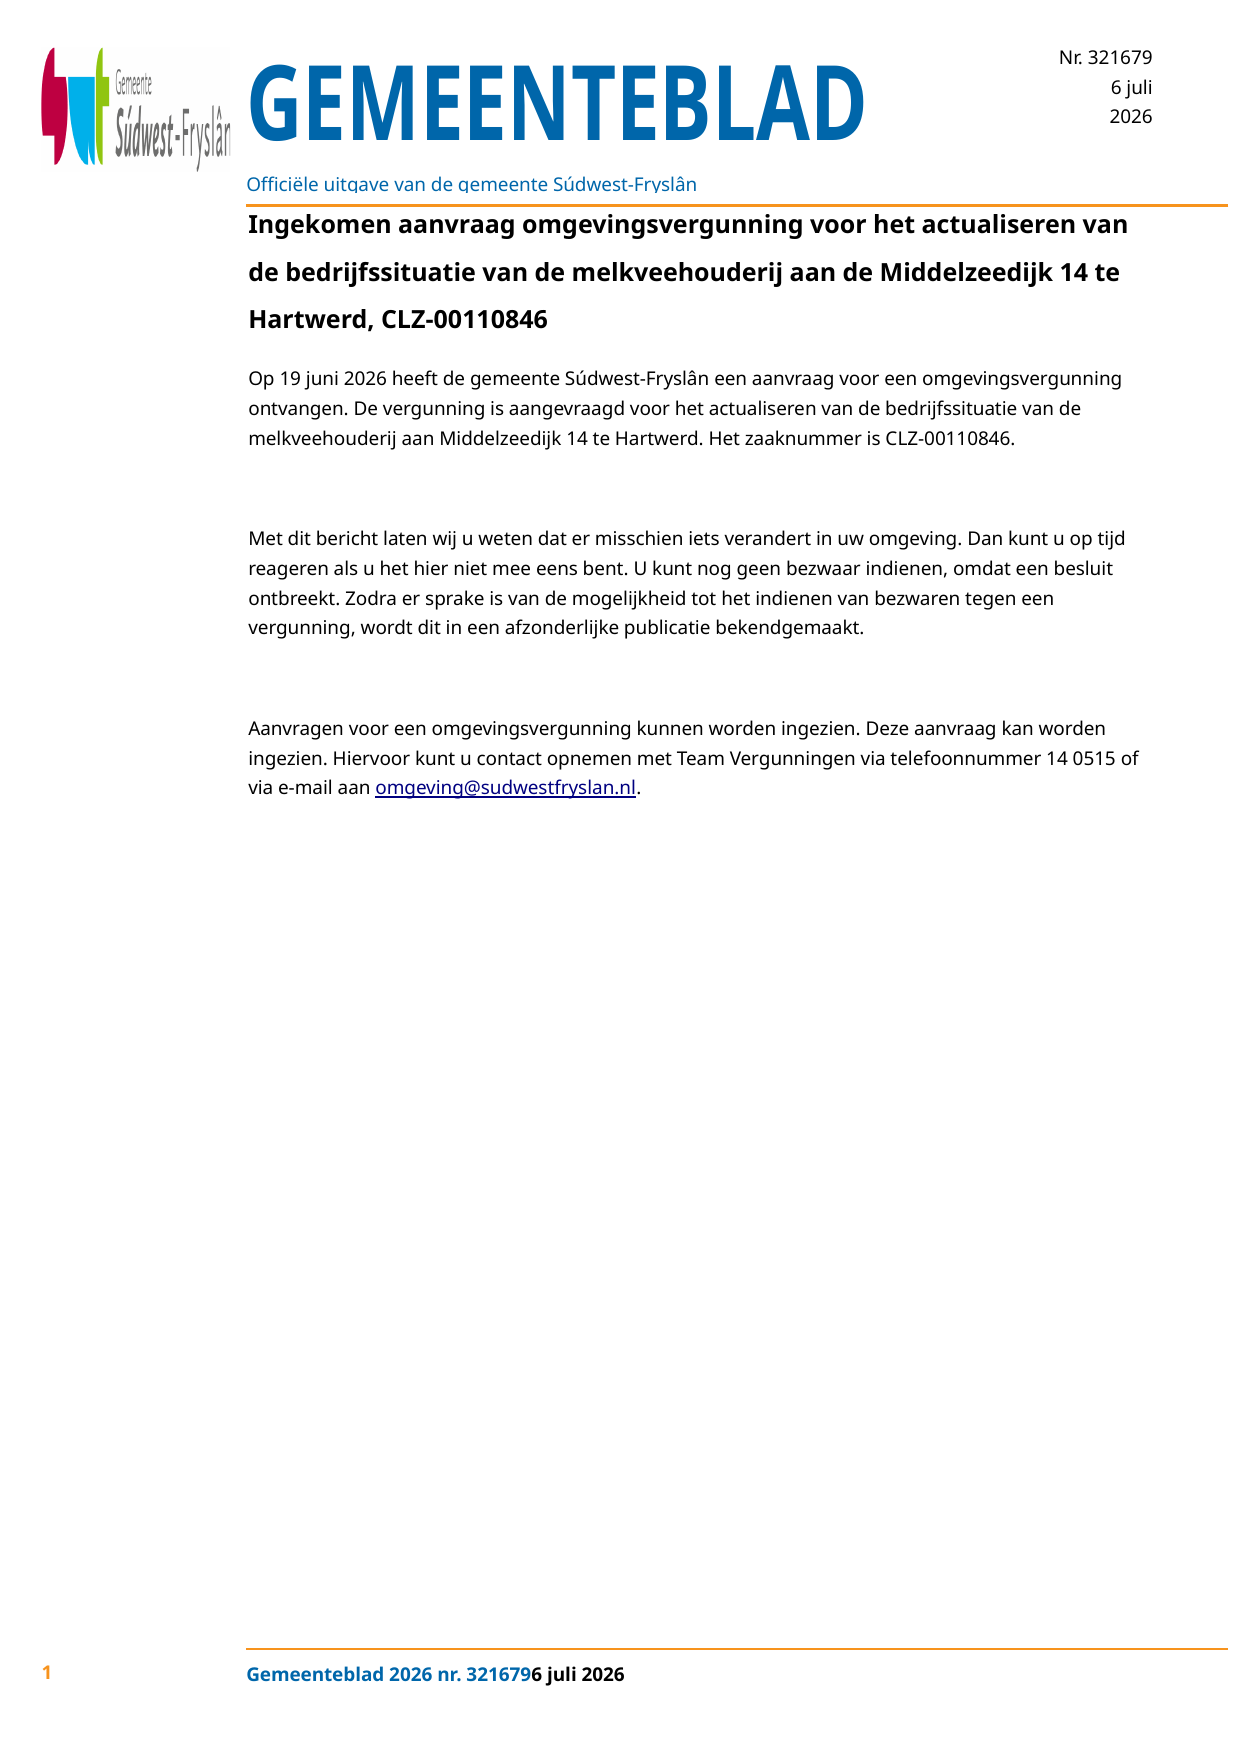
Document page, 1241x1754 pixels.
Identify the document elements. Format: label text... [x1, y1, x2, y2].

text Met dit bericht laten wij u weten dat er misschien iets verandert in uw omgeving. Dan kunt u op tijd reageren als u het hier niet mee eens bent. U kunt nog geen bezwaar indienen, omdat een besluit ontbreekt. Zodra er sprake is van de mogelijkheid tot het indienen van bezwaren tegen een vergunning, wordt dit in een afzonderlijke publicatie bekendgemaakt. [248, 526, 1152, 640]
text Aanvragen voor een omgevingsvergunning kunnen worden ingezien. Deze aanvraag kan worden ingezien. Hiervoor kunt u contact opnemen met Team Vergunningen via telefoonnummer 14 0515 of via e-mail aan omgeving@sudwestfryslan.nl. [248, 715, 1152, 800]
picture [41, 47, 231, 172]
text Ingekomen aanvraag omgevingsvergunning voor het actualiseren van de bedrijfssituatie van de melkveehouderij aan de Middelzeedijk 14 te Hartwerd, CLZ-00110846 [248, 207, 1152, 336]
text Op 19 juni 2026 heeft de gemeente Súdwest-Fryslân een aanvraag voor een omgevingsvergunning ontvangen. De vergunning is aangevraagd voor het actualiseren van de bedrijfssituatie van de melkveehouderij aan Middelzeedijk 14 te Hartwerd. Het zaaknummer is CLZ-00110846. [248, 366, 1152, 450]
